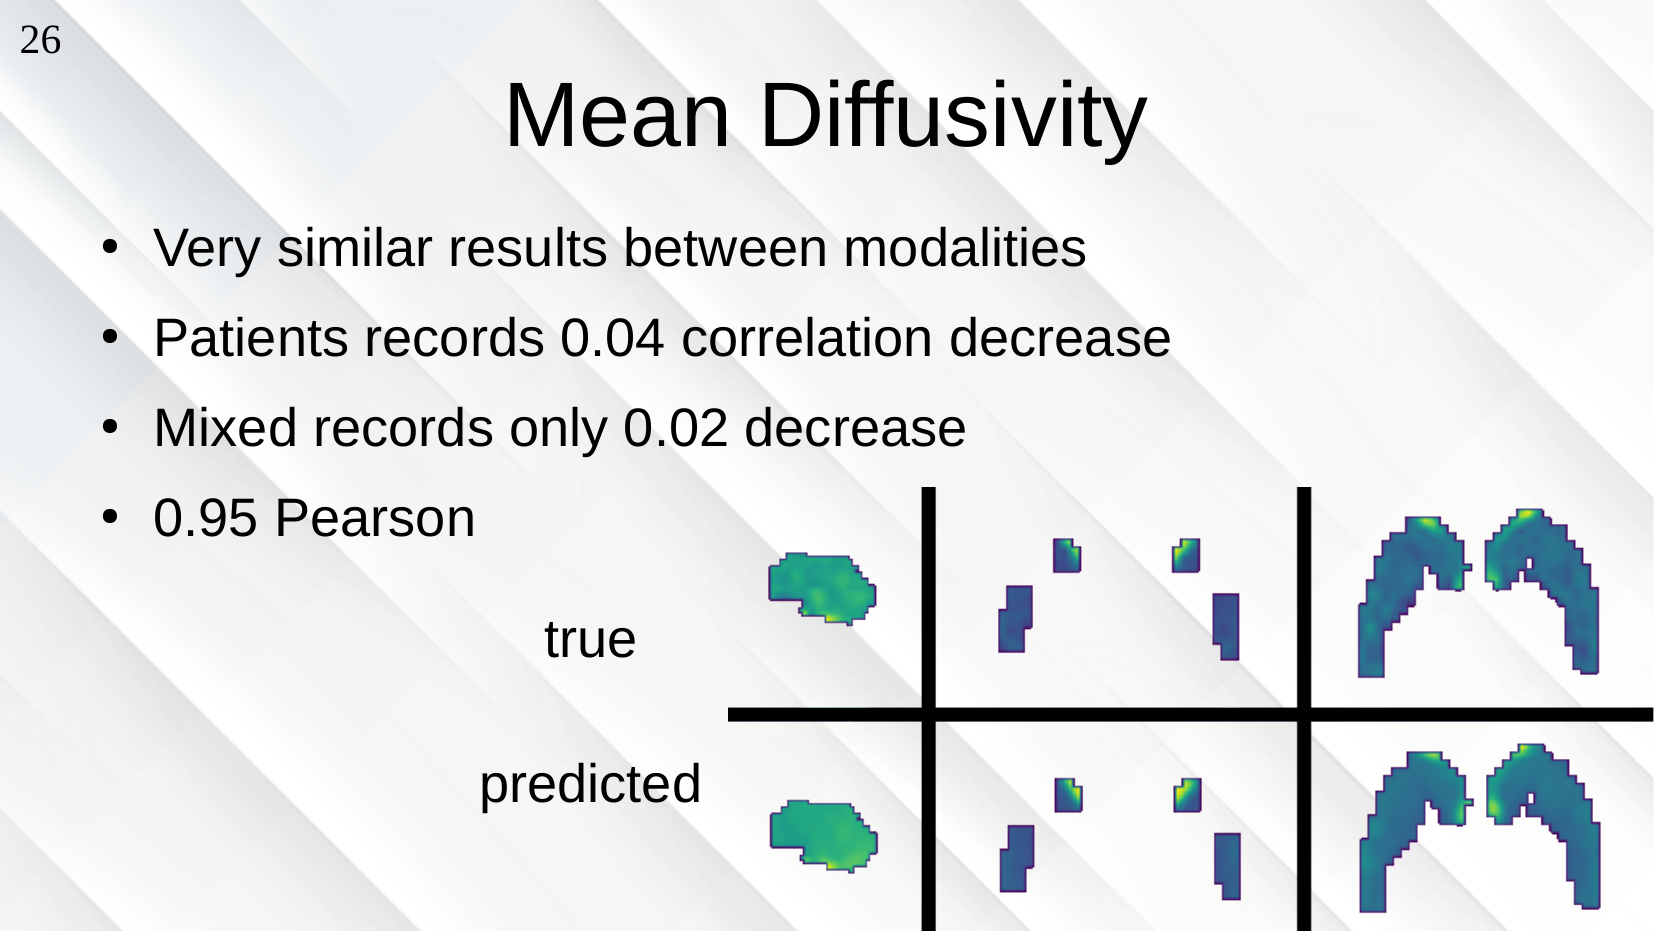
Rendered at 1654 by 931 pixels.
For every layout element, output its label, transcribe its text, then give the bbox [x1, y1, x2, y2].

title Mean Diffusivity [82, 37, 1571, 193]
list Very similar results between modalities Patients records 0.04 correlation decrease Mixed records only 0.02 decrease 0.95 Pearson [82, 217, 1571, 863]
picture [0, 0, 1654, 931]
text_box true predicted [440, 601, 728, 865]
